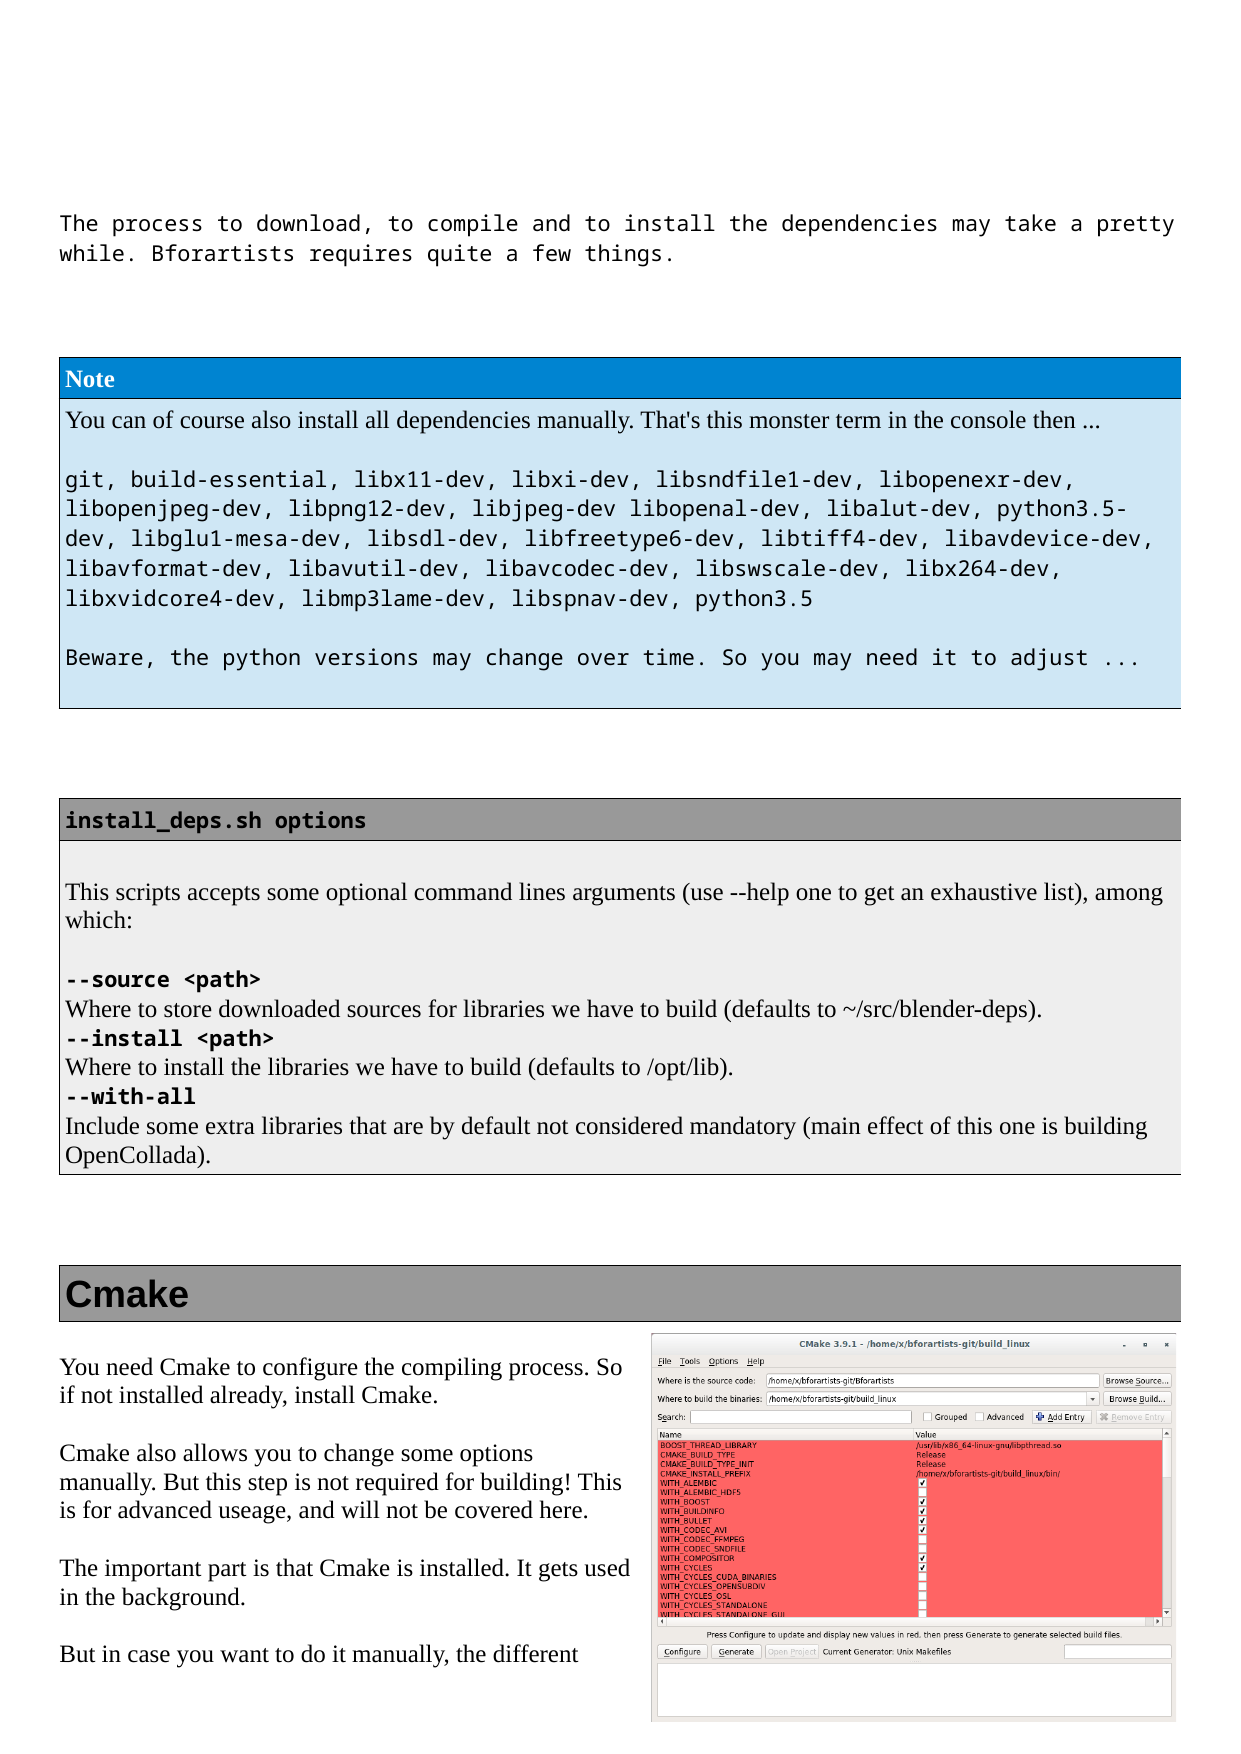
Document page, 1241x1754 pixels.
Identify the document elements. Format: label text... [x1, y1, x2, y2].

picture [651, 1333, 1177, 1722]
text The process to download, to compile and to install the dependencies may take a pretty while. Bforartists requires quite a few things. [59, 208, 1181, 268]
table_cell This scripts accepts some optional command lines arguments (use --help one to get an exhaustive list), among which: --source <path> Where to store downloaded sources for libraries we have to build (defaults to ~/src/blender-deps). --install <path> Where to install the libraries we have to build (defaults to /opt/lib). --with-all Include some extra libraries that are by default not considered mandatory (main effect of this one is building OpenCollada). [60, 841, 1181, 1174]
table_header Cmake [60, 1266, 1181, 1321]
text But in case you want to do it manually, the different [59, 1639, 651, 1668]
text You need Cmake to configure the compiling process. So if not installed already, install Cmake. [59, 1322, 1181, 1409]
text The important part is that Cmake is installed. It gets used in the background. [59, 1553, 651, 1610]
table_header install_deps.sh options [60, 799, 1181, 840]
table_cell You can of course also install all dependencies manually. That's this monster term in the console then ... git, build-essential, libx11-dev, libxi-dev, libsndfile1-dev, libopenexr-dev, libopenjpeg-dev, libpng12-dev, libjpeg-dev libopenal-dev, libalut-dev, python3.5-dev, libglu1-mesa-dev, libsdl-dev, libfreetype6-dev, libtiff4-dev, libavdevice-dev, libavformat-dev, libavutil-dev, libavcodec-dev, libswscale-dev, libx264-dev, libxvidcore4-dev, libmp3lame-dev, libspnav-dev, python3.5 Beware, the python versions may change over time. So you may need it to adjust ... [60, 399, 1181, 708]
table_header Note [60, 358, 1181, 398]
text Cmake also allows you to change some options manually. But this step is not required for building! This is for advanced useage, and will not be covered here. [59, 1438, 651, 1524]
